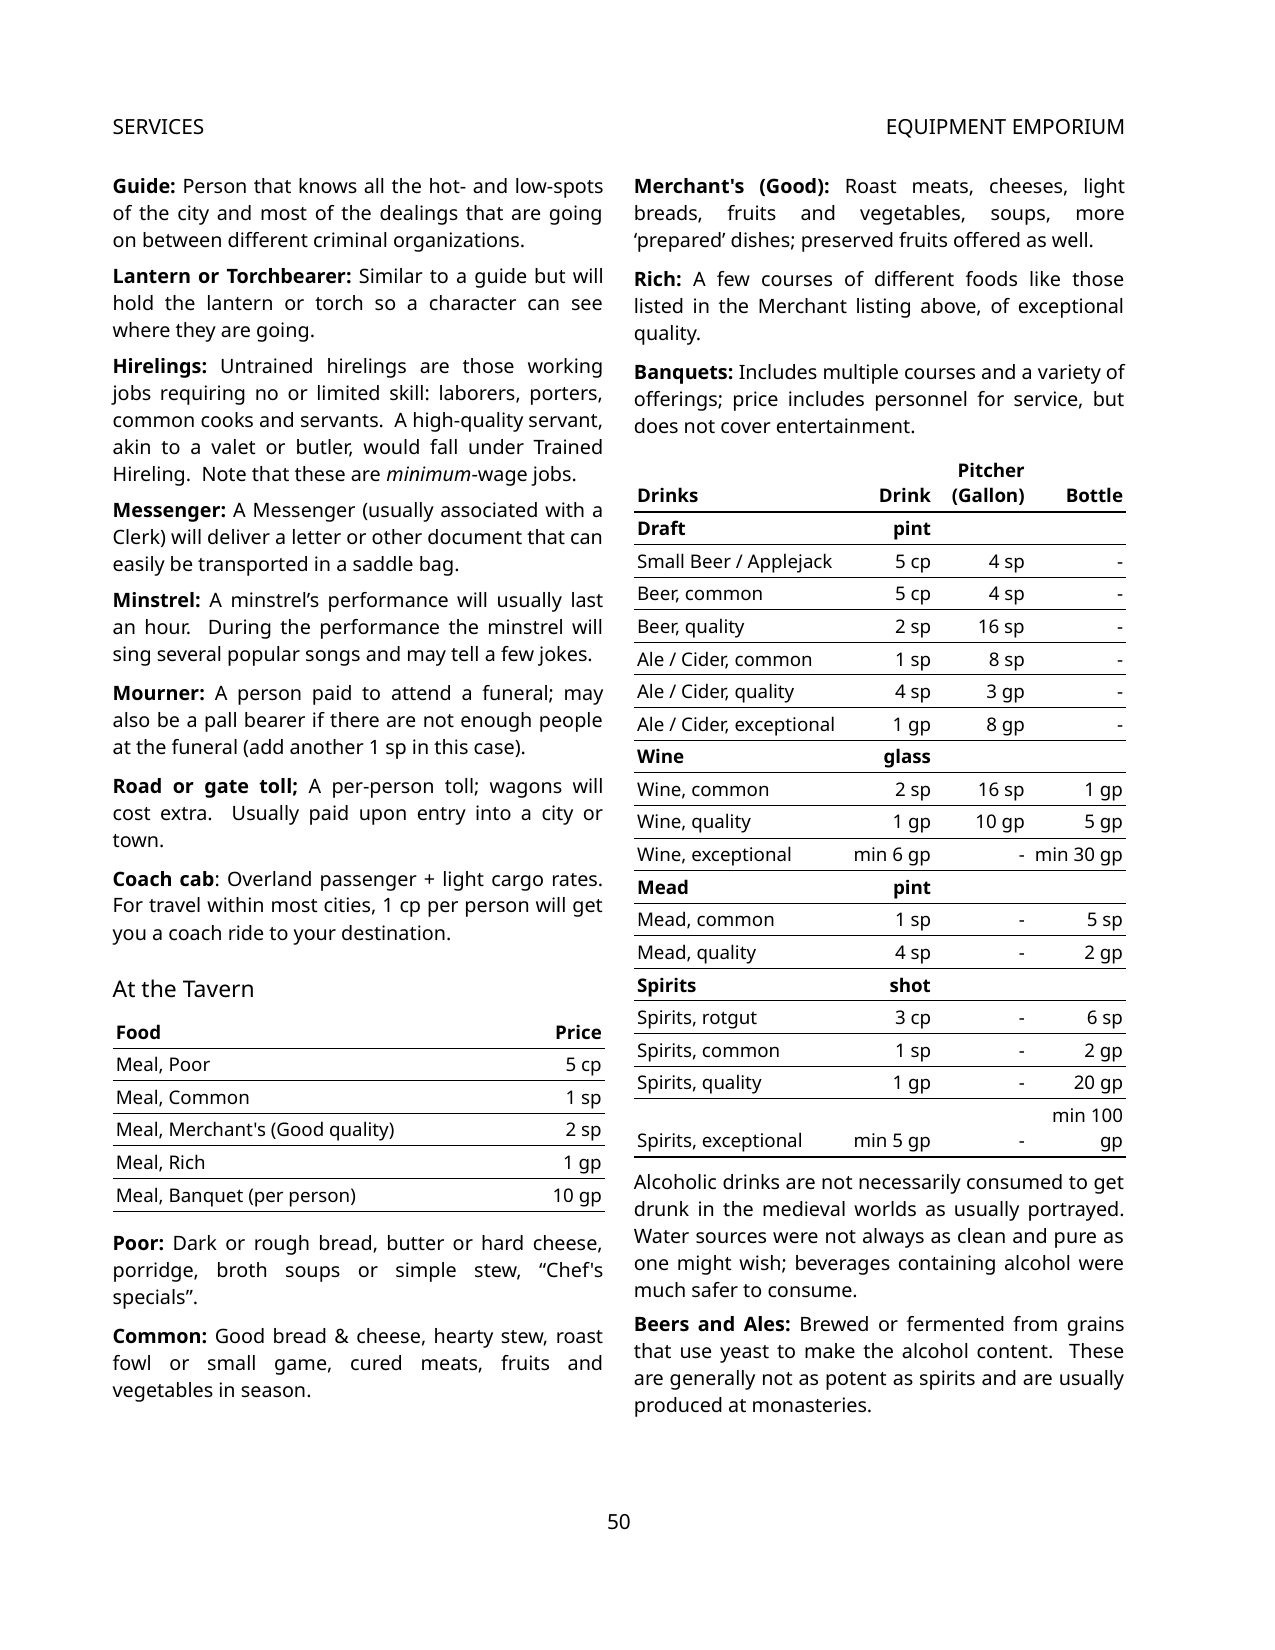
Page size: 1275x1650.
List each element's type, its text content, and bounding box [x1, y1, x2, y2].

table_cell - [934, 936, 1027, 968]
table_cell 20 gp [1028, 1067, 1126, 1098]
table_cell - [934, 1034, 1027, 1066]
table_cell 1 sp [840, 1034, 934, 1066]
text Common: Good bread & cheese, hearty stew, roast fowl or small game, cured meats, fruits and vegetables in season. [112, 1322, 604, 1403]
table_cell - [934, 839, 1027, 870]
table_cell 16 sp [934, 773, 1027, 805]
table_cell Mead, common [634, 904, 840, 935]
table_cell 2 sp [481, 1114, 604, 1145]
table_cell 16 sp [934, 610, 1027, 642]
text Minstrel: A minstrel’s performance will usually last an hour. During the performance the minstrel will sing several popular songs and may tell a few jokes. [112, 586, 604, 667]
table_cell 5 sp [1028, 904, 1126, 935]
table_cell 5 cp [481, 1049, 604, 1080]
table_cell - [934, 1067, 1027, 1098]
table_cell 2 gp [1028, 936, 1126, 968]
table_cell Spirits, quality [634, 1067, 840, 1098]
table_cell min 30 gp [1028, 839, 1126, 870]
table_cell [1028, 969, 1126, 1000]
table_cell - [934, 1001, 1027, 1033]
table_cell Ale / Cider, exceptional [634, 708, 840, 739]
table_cell Mead, quality [634, 936, 840, 968]
text Merchant's (Good): Roast meats, cheeses, light breads, fruits and vegetables, soups, more ‘prepared’ dishes; preserved fruits offered as well. [634, 172, 1125, 253]
table_cell - [1028, 578, 1126, 609]
table_cell Wine, exceptional [634, 839, 840, 870]
text Road or gate toll; A per-person toll; wagons will cost extra. Usually paid upon entry into a city or town. [112, 772, 604, 853]
table_cell 1 sp [840, 904, 934, 935]
table_cell Wine [634, 741, 840, 772]
table_cell Meal, Common [113, 1081, 481, 1113]
text Hirelings: Untrained hirelings are those working jobs requiring no or limited skill: laborers, porters, common cooks and servants. A high-quality servant, akin to a valet or butler, would fall under Trained Hireling. Note that these are minimum-wage jobs. [112, 352, 604, 487]
table_cell 3 cp [840, 1001, 934, 1033]
table_cell 3 gp [934, 675, 1027, 707]
table_cell 4 sp [840, 675, 934, 707]
table_cell Ale / Cider, common [634, 643, 840, 674]
table_cell - [934, 1099, 1027, 1156]
table_cell 5 cp [840, 545, 934, 577]
table_cell 1 gp [481, 1146, 604, 1178]
subtitle At the Tavern [112, 973, 604, 1004]
text Rich: A few courses of different foods like those listed in the Merchant listing above, of exceptional quality. [634, 265, 1125, 346]
table_cell 4 sp [934, 578, 1027, 609]
text Banquets: Includes multiple courses and a variety of offerings; price includes personnel for service, but does not cover entertainment. [634, 358, 1125, 439]
table_cell Small Beer / Applejack [634, 545, 840, 577]
table_cell 4 sp [840, 936, 934, 968]
table_header Price [481, 1016, 604, 1047]
table_cell Spirits [634, 969, 840, 1000]
table_cell 5 cp [840, 578, 934, 609]
table_cell [1028, 871, 1126, 903]
table_cell - [934, 904, 1027, 935]
table_cell min 5 gp [840, 1099, 934, 1156]
table_cell Wine, quality [634, 806, 840, 837]
table_header Drinks [634, 454, 840, 511]
text Messenger: A Messenger (usually associated with a Clerk) will deliver a letter or other document that can easily be transported in a saddle bag. [112, 496, 604, 577]
table_cell pint [840, 871, 934, 903]
table_cell 2 sp [840, 610, 934, 642]
table_cell min 6 gp [840, 839, 934, 870]
table_header Pitcher (Gallon) [934, 454, 1027, 511]
table_cell [934, 871, 1027, 903]
table_cell 4 sp [934, 545, 1027, 577]
table_cell 1 gp [840, 1067, 934, 1098]
text Coach cab: Overland passenger + light cargo rates. For travel within most cities, 1 cp per person will get you a coach ride to your destination. [112, 865, 604, 946]
table_cell min 100 gp [1028, 1099, 1126, 1156]
table_cell Meal, Merchant's (Good quality) [113, 1114, 481, 1145]
table_cell [1028, 513, 1126, 544]
table_cell pint [840, 513, 934, 544]
table_cell [934, 741, 1027, 772]
table_cell 1 gp [840, 708, 934, 739]
table_cell Meal, Poor [113, 1049, 481, 1080]
table_cell 8 gp [934, 708, 1027, 739]
table_cell Spirits, common [634, 1034, 840, 1066]
table_cell glass [840, 741, 934, 772]
table_cell 1 gp [1028, 773, 1126, 805]
text Poor: Dark or rough bread, butter or hard cheese, porridge, broth soups or simple stew, “Chef's specials”. [112, 1229, 604, 1311]
table_cell 10 gp [934, 806, 1027, 837]
text Beers and Ales: Brewed or fermented from grains that use yeast to make the alcohol content. These are generally not as potent as spirits and are usually produced at monasteries. [634, 1310, 1125, 1418]
table_cell Wine, common [634, 773, 840, 805]
table_cell - [1028, 610, 1126, 642]
table_cell Meal, Banquet (per person) [113, 1179, 481, 1211]
table_cell 6 sp [1028, 1001, 1126, 1033]
table_cell - [1028, 675, 1126, 707]
table_cell Spirits, rotgut [634, 1001, 840, 1033]
table_cell [1028, 741, 1126, 772]
text Guide: Person that knows all the hot- and low-spots of the city and most of the dealings that are going on between different criminal organizations. [112, 172, 604, 253]
table_cell shot [840, 969, 934, 1000]
table_cell Ale / Cider, quality [634, 675, 840, 707]
table_cell Mead [634, 871, 840, 903]
table_cell Meal, Rich [113, 1146, 481, 1178]
table_cell 10 gp [481, 1179, 604, 1211]
table_cell 5 gp [1028, 806, 1126, 837]
table_cell Spirits, exceptional [634, 1099, 840, 1156]
table_cell 1 sp [481, 1081, 604, 1113]
text Alcoholic drinks are not necessarily consumed to get drunk in the medieval worlds as usually portrayed. Water sources were not always as clean and pure as one might wish; beverages containing alcohol were much safer to consume. [634, 1168, 1125, 1303]
table_header Bottle [1028, 454, 1126, 511]
table_header Drink [840, 454, 934, 511]
table_cell 8 sp [934, 643, 1027, 674]
table_cell [934, 969, 1027, 1000]
table_cell 1 gp [840, 806, 934, 837]
table_cell [934, 513, 1027, 544]
table_cell - [1028, 643, 1126, 674]
table_cell Beer, quality [634, 610, 840, 642]
table_cell - [1028, 708, 1126, 739]
table_cell - [1028, 545, 1126, 577]
table_cell Beer, common [634, 578, 840, 609]
table_cell Draft [634, 513, 840, 544]
text Mourner: A person paid to attend a funeral; may also be a pall bearer if there are not enough people at the funeral (add another 1 sp in this case). [112, 679, 604, 760]
table_cell 1 sp [840, 643, 934, 674]
table_header Food [113, 1016, 481, 1047]
table_cell 2 gp [1028, 1034, 1126, 1066]
text Lantern or Torchbearer: Similar to a guide but will hold the lantern or torch so a character can see where they are going. [112, 262, 604, 343]
table_cell 2 sp [840, 773, 934, 805]
